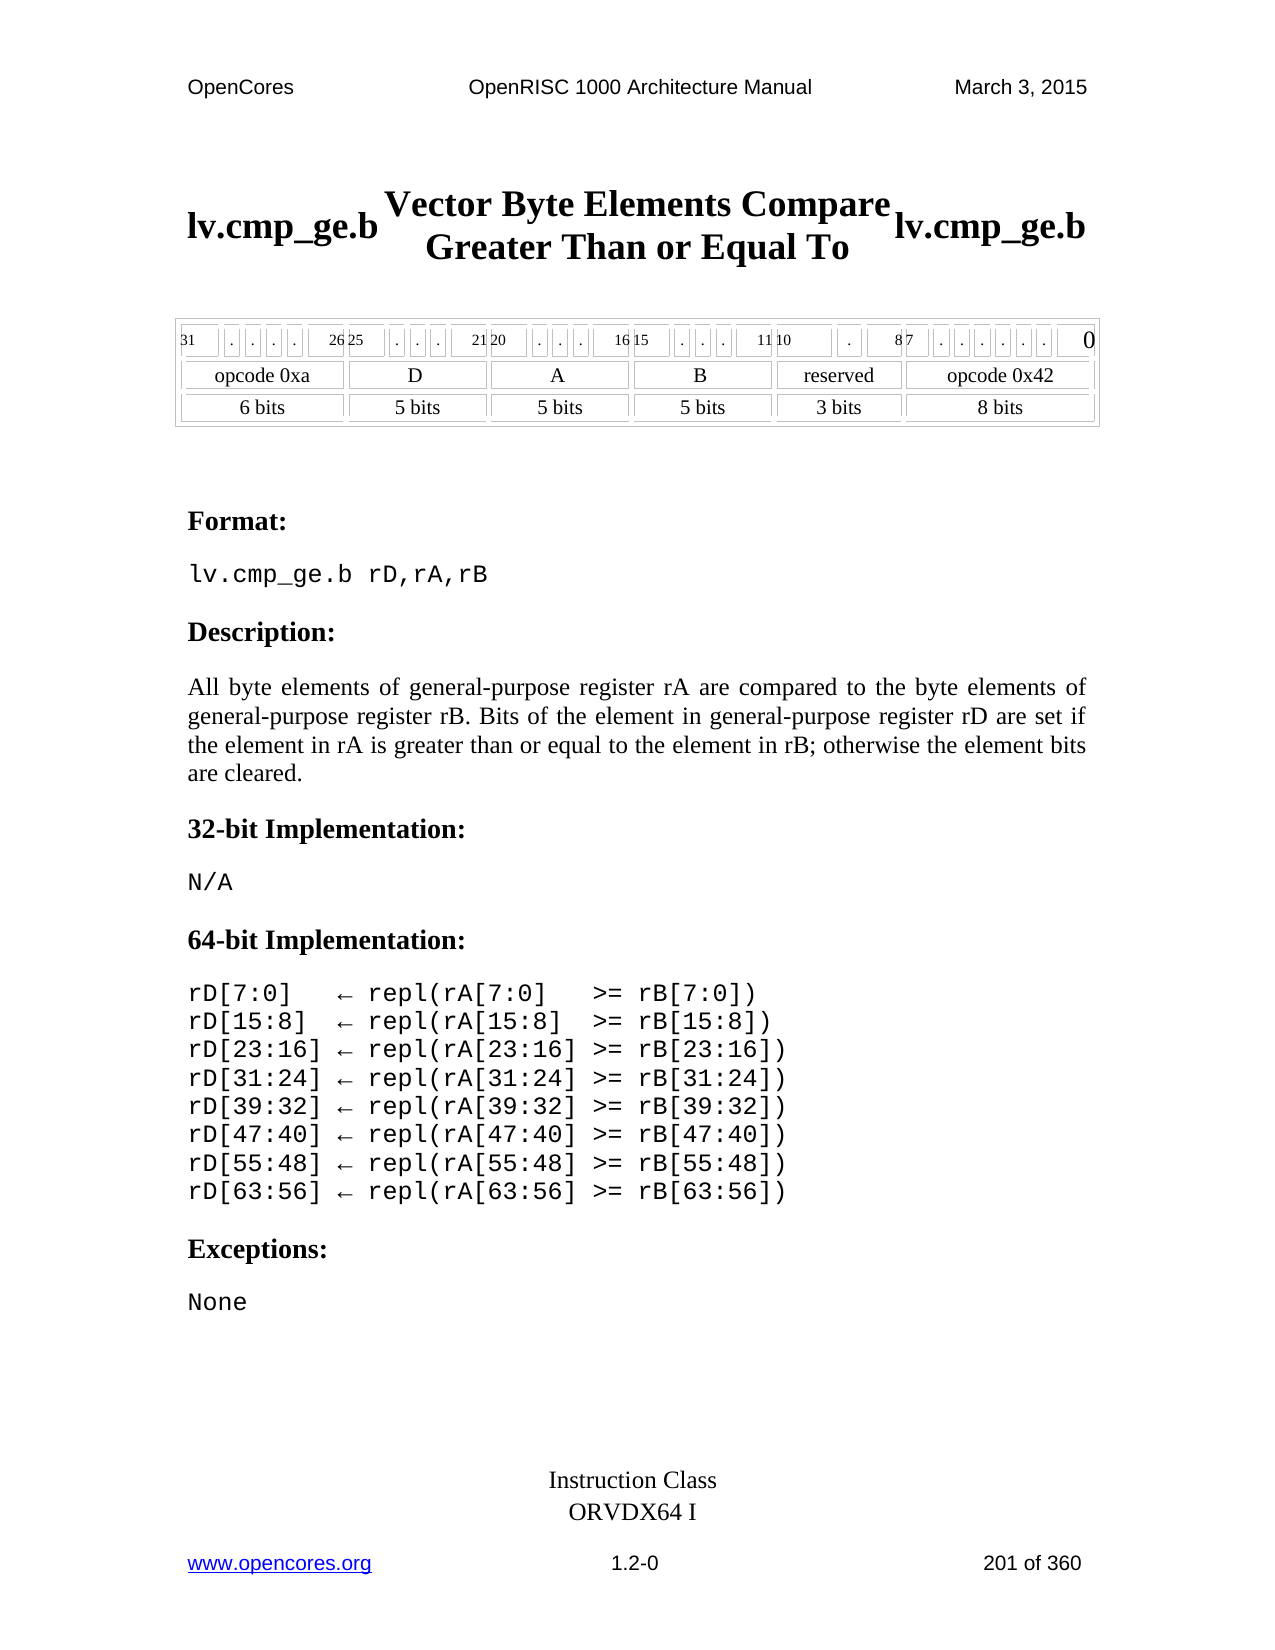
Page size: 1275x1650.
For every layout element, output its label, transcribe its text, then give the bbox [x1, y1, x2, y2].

text 64-bit Implementation: [187, 923, 1087, 955]
text N/A [187, 869, 1087, 898]
text rD[7:0] ← repl(rA[7:0] >= rB[7:0]) rD[15:8] ← repl(rA[15:8] >= rB[15:8]) rD[23:16] ← repl(rA[23:16] >= rB[23:16]) rD[31:24] ← repl(rA[31:24] >= rB[31:24]) rD[39:32] ← repl(rA[39:32] >= rB[39:32]) rD[47:40] ← repl(rA[47:40] >= rB[47:40]) rD[55:48] ← repl(rA[55:48] >= rB[55:48]) rD[63:56] ← repl(rA[63:56] >= rB[63:56]) [187, 980, 1087, 1207]
text Format: [187, 504, 1087, 536]
text Exceptions: [187, 1232, 1087, 1264]
text 32-bit Implementation: [187, 812, 1087, 844]
text Description: [187, 615, 1087, 647]
text None [187, 1289, 1087, 1318]
text lv.cmp_ge.b rD,rA,rB [187, 561, 1087, 590]
text All byte elements of general-purpose register rA are compared to the byte elements of general-purpose register rB. Bits of the element in general-purpose register rD are set if the element in rA is greater than or equal to the element in rB; otherwise the element bits are cleared. [187, 672, 1087, 787]
